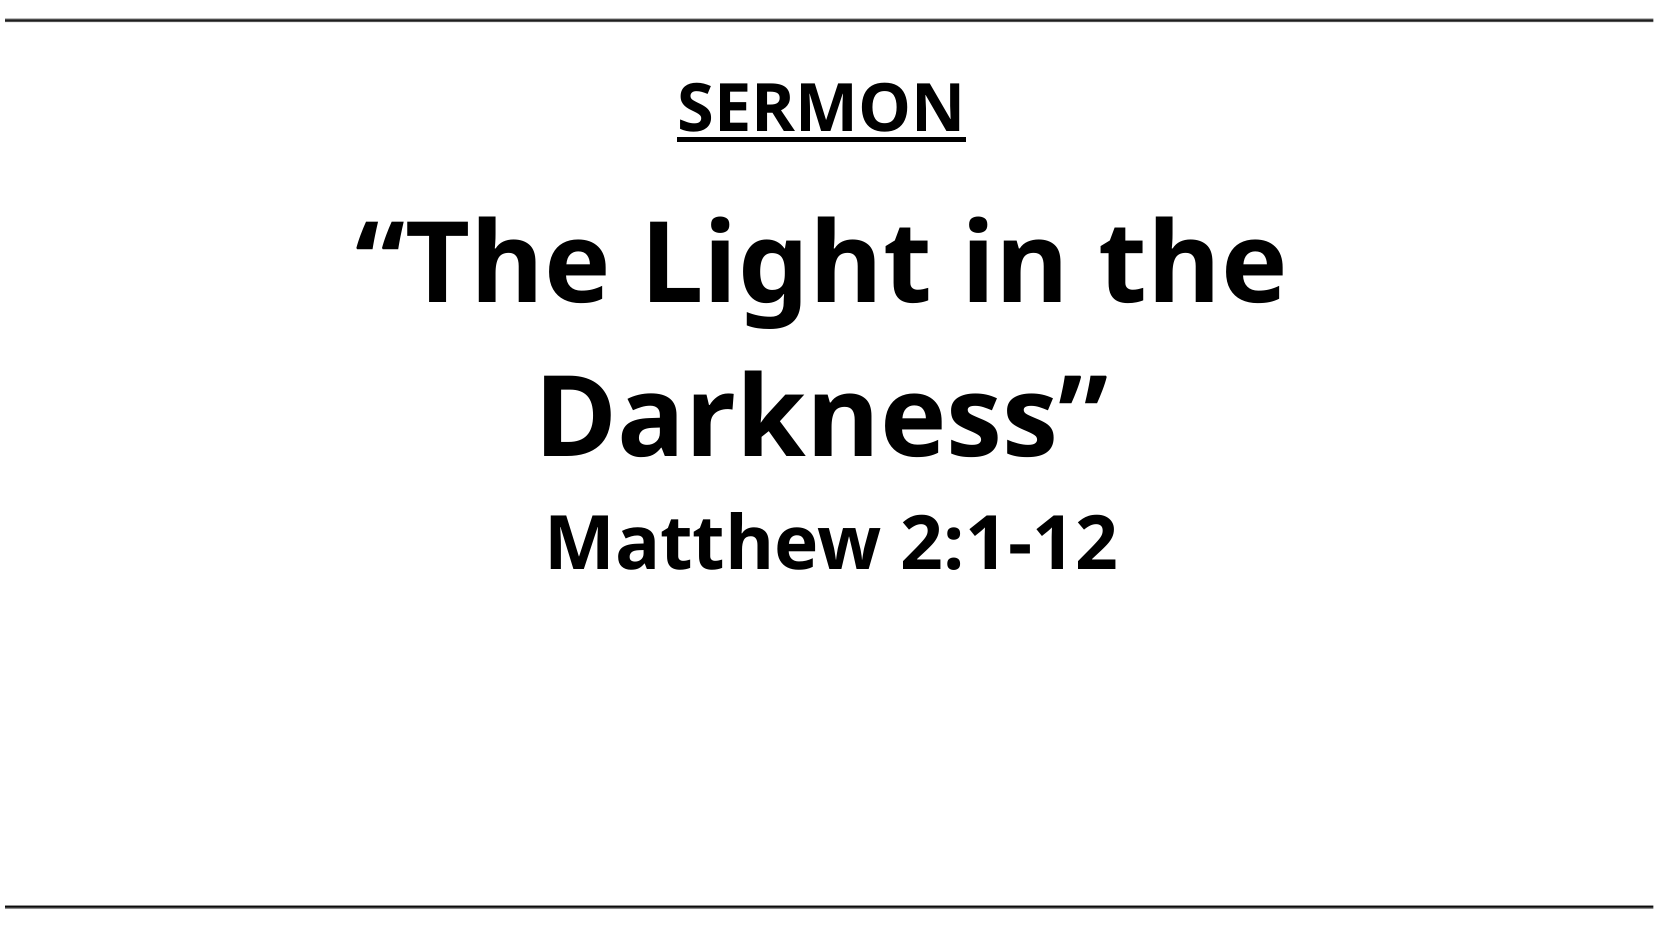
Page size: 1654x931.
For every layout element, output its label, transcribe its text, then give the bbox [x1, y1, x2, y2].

text_box Sermon “The Light in the Darkness” Matthew 2:1-12 [49, 53, 1595, 437]
picture [5, 0, 1654, 931]
